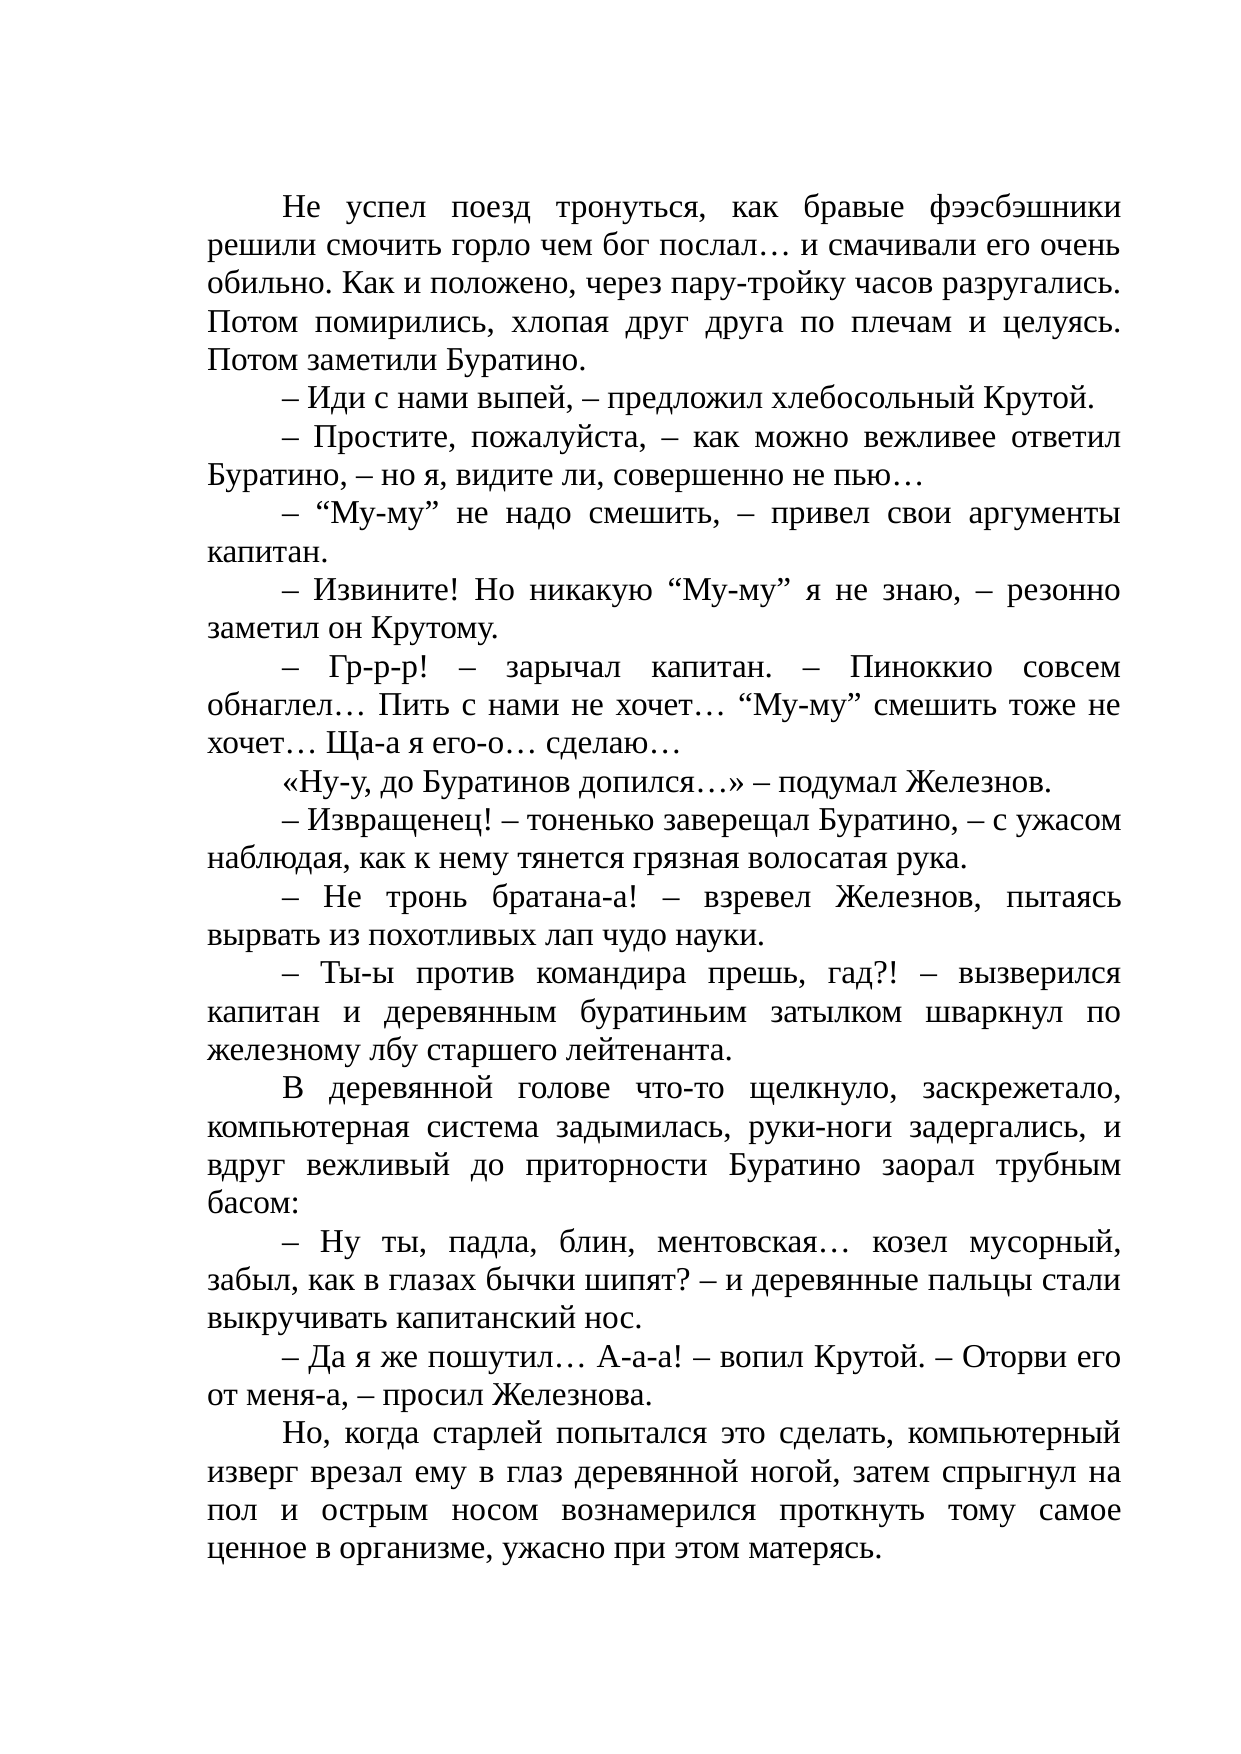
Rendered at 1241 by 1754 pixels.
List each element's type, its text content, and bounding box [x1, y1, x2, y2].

subtitle «Ну-у, до Буратинов допился…» – подумал Железнов. [207, 761, 1122, 799]
subtitle – Иди с нами выпей, – предложил хлебосольный Крутой. [207, 378, 1122, 416]
subtitle – Извините! Но никакую “Му-му” я не знаю, – резонно заметил он Крутому. [207, 569, 1122, 646]
subtitle – “Му-му” не надо смешить, – привел свои аргументы капитан. [207, 493, 1122, 569]
subtitle – Простите, пожалуйста, – как можно вежливее ответил Буратино, – но я, видите ли, совершенно не пью… [207, 416, 1122, 493]
subtitle – Ты-ы против командира прешь, гад?! – вызверился капитан и деревянным буратиньим затылком шваркнул по железному лбу старшего лейтенанта. [207, 953, 1122, 1068]
subtitle – Гр-р-р! – зарычал капитан. – Пиноккио совсем обнаглел… Пить с нами не хочет… “Му-му” смешить тоже не хочет… Ща-а я его-о… сделаю… [207, 646, 1122, 761]
subtitle Не успел поезд тронуться, как бравые фээсбэшники решили смочить горло чем бог послал… и смачивали его очень обильно. Как и положено, через пару-тройку часов разругались. Потом помирились, хлопая друг друга по плечам и целуясь. Потом заметили Буратино. [207, 186, 1122, 378]
subtitle В деревянной голове что-то щелкнуло, заскрежетало, компьютерная система задымилась, руки-ноги задергались, и вдруг вежливый до приторности Буратино заорал трубным басом: [207, 1068, 1122, 1221]
subtitle – Извращенец! – тоненько заверещал Буратино, – с ужасом наблюдая, как к нему тянется грязная волосатая рука. [207, 799, 1122, 876]
subtitle Но, когда старлей попытался это сделать, компьютерный изверг врезал ему в глаз деревянной ногой, затем спрыгнул на пол и острым носом вознамерился проткнуть тому самое ценное в организме, ужасно при этом матерясь. [207, 1413, 1122, 1566]
subtitle – Да я же пошутил… А-а-а! – вопил Крутой. – Оторви его от меня-а, – просил Железнова. [207, 1336, 1122, 1413]
subtitle – Не тронь братана-а! – взревел Железнов, пытаясь вырвать из похотливых лап чудо науки. [207, 876, 1122, 953]
subtitle – Ну ты, падла, блин, ментовская… козел мусорный, забыл, как в глазах бычки шипят? – и деревянные пальцы стали выкручивать капитанский нос. [207, 1221, 1122, 1336]
